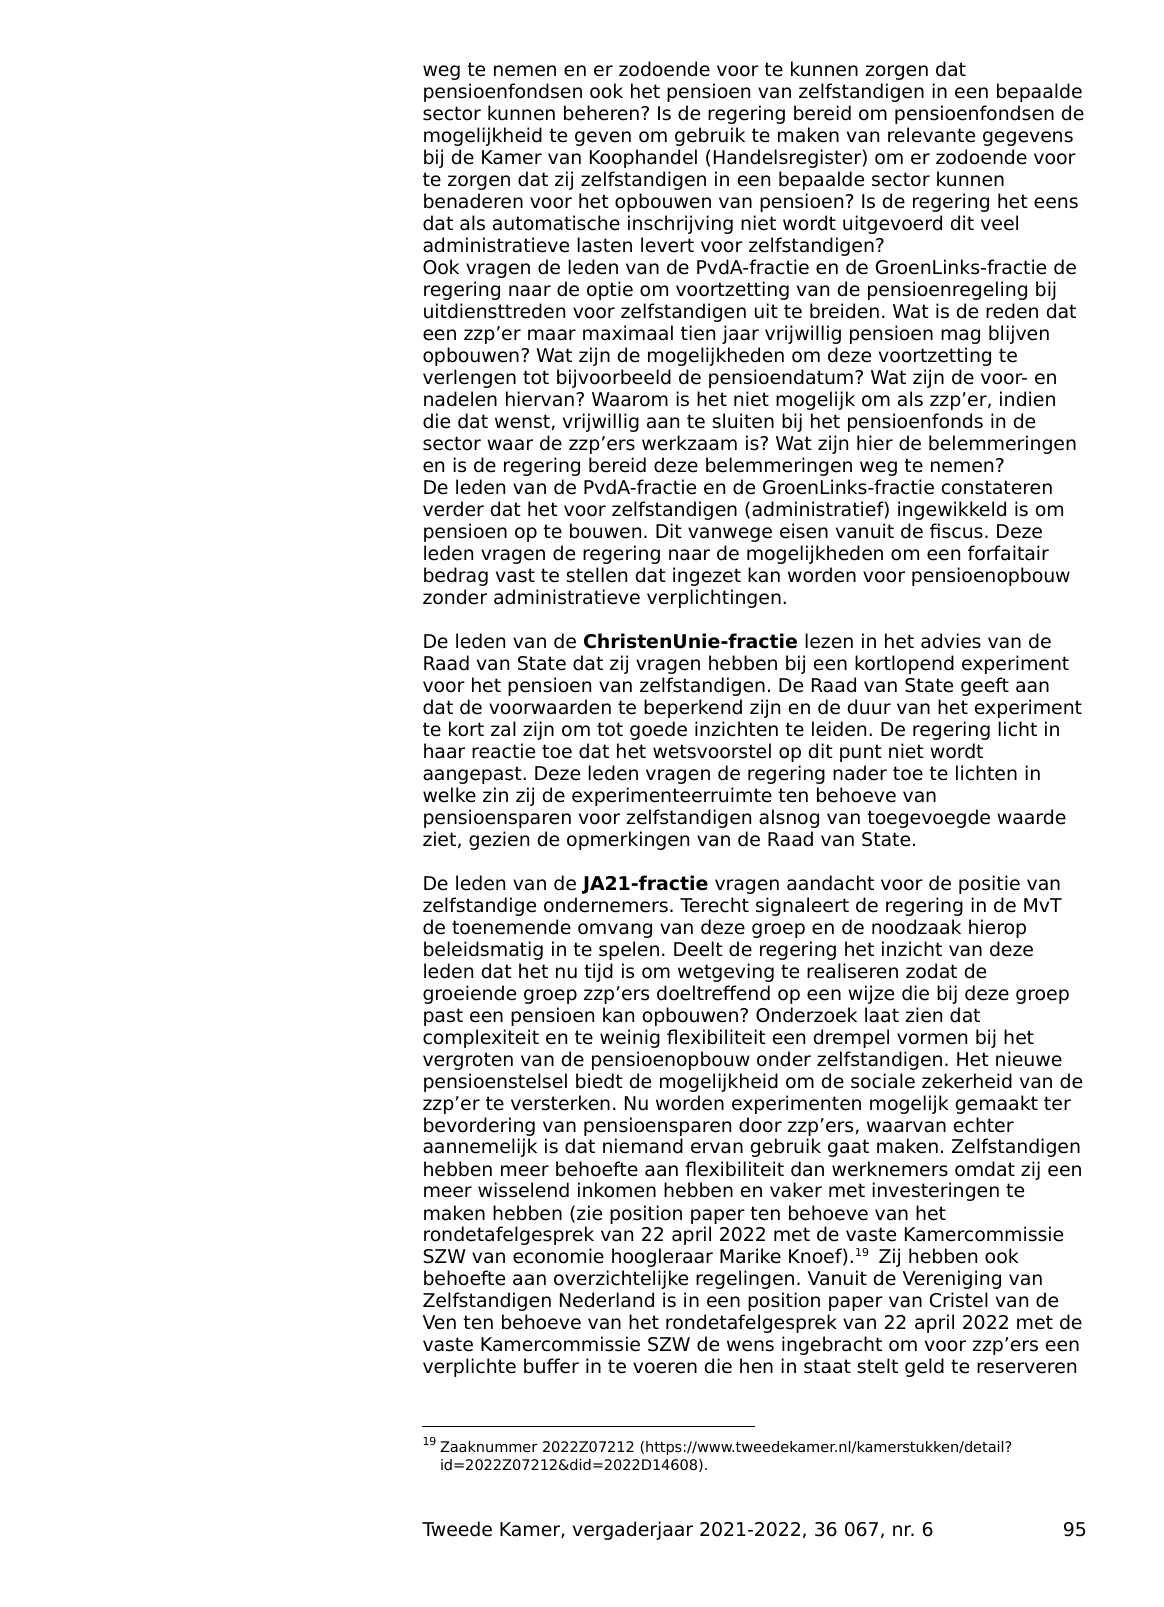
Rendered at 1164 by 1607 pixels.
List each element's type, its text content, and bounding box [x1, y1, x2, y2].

text De leden van de PvdA-fractie en de GroenLinks-fractie constateren verder dat het voor zelfstandigen (administratief) ingewikkeld is om pensioen op te bouwen. Dit vanwege eisen vanuit de fiscus. Deze leden vragen de regering naar de mogelijkheden om een forfaitair bedrag vast te stellen dat ingezet kan worden voor pensioenopbouw zonder administratieve verplichtingen. [422, 477, 1087, 608]
text De leden van de ChristenUnie-fractie lezen in het advies van de Raad van State dat zij vragen hebben bij een kortlopend experiment voor het pensioen van zelfstandigen. De Raad van State geeft aan dat de voorwaarden te beperkend zijn en de duur van het experiment te kort zal zijn om tot goede inzichten te leiden. De regering licht in haar reactie toe dat het wetsvoorstel op dit punt niet wordt aangepast. Deze leden vragen de regering nader toe te lichten in welke zin zij de experimenteerruimte ten behoeve van pensioensparen voor zelfstandigen alsnog van toegevoegde waarde ziet, gezien de opmerkingen van de Raad van State. [422, 631, 1087, 851]
text Ook vragen de leden van de PvdA-fractie en de GroenLinks-fractie de regering naar de optie om voortzetting van de pensioenregeling bij uitdiensttreden voor zelfstandigen uit te breiden. Wat is de reden dat een zzp’er maar maximaal tien jaar vrijwillig pensioen mag blijven opbouwen? Wat zijn de mogelijkheden om deze voortzetting te verlengen tot bijvoorbeeld de pensioendatum? Wat zijn de voor- en nadelen hiervan? Waarom is het niet mogelijk om als zzp’er, indien die dat wenst, vrijwillig aan te sluiten bij het pensioenfonds in de sector waar de zzp’ers werkzaam is? Wat zijn hier de belemmeringen en is de regering bereid deze belemmeringen weg te nemen? [422, 257, 1087, 477]
text weg te nemen en er zodoende voor te kunnen zorgen dat pensioenfondsen ook het pensioen van zelfstandigen in een bepaalde sector kunnen beheren? Is de regering bereid om pensioenfondsen de mogelijkheid te geven om gebruik te maken van relevante gegevens bij de Kamer van Koophandel (Handelsregister) om er zodoende voor te zorgen dat zij zelfstandigen in een bepaalde sector kunnen benaderen voor het opbouwen van pensioen? Is de regering het eens dat als automatische inschrijving niet wordt uitgevoerd dit veel administratieve lasten levert voor zelfstandigen? [422, 59, 1087, 257]
text Zaaknummer 2022Z07212 (https://www.tweedekamer.nl/kamerstukken/detail?id=2022Z07212&did=2022D14608). [422, 1435, 1087, 1474]
text De leden van de JA21-fractie vragen aandacht voor de positie van zelfstandige ondernemers. Terecht signaleert de regering in de MvT de toenemende omvang van deze groep en de noodzaak hierop beleidsmatig in te spelen. Deelt de regering het inzicht van deze leden dat het nu tijd is om wetgeving te realiseren zodat de groeiende groep zzp’ers doeltreffend op een wijze die bij deze groep past een pensioen kan opbouwen? Onderzoek laat zien dat complexiteit en te weinig flexibiliteit een drempel vormen bij het vergroten van de pensioenopbouw onder zelfstandigen. Het nieuwe pensioenstelsel biedt de mogelijkheid om de sociale zekerheid van de zzp’er te versterken. Nu worden experimenten mogelijk gemaakt ter bevordering van pensioensparen door zzp’ers, waarvan echter aannemelijk is dat niemand ervan gebruik gaat maken. Zelfstandigen hebben meer behoefte aan flexibiliteit dan werknemers omdat zij een meer wisselend inkomen hebben en vaker met investeringen te maken hebben (zie position paper ten behoeve van het rondetafelgesprek van 22 april 2022 met de vaste Kamercommissie SZW van economie hoogleraar Marike Knoef). Zij hebben ook behoefte aan overzichtelijke regelingen. Vanuit de Vereniging van Zelfstandigen Nederland is in een position paper van Cristel van de Ven ten behoeve van het rondetafelgesprek van 22 april 2022 met de vaste Kamercommissie SZW de wens ingebracht om voor zzp’ers een verplichte buffer in te voeren die hen in staat stelt geld te reserveren [422, 873, 1087, 1378]
